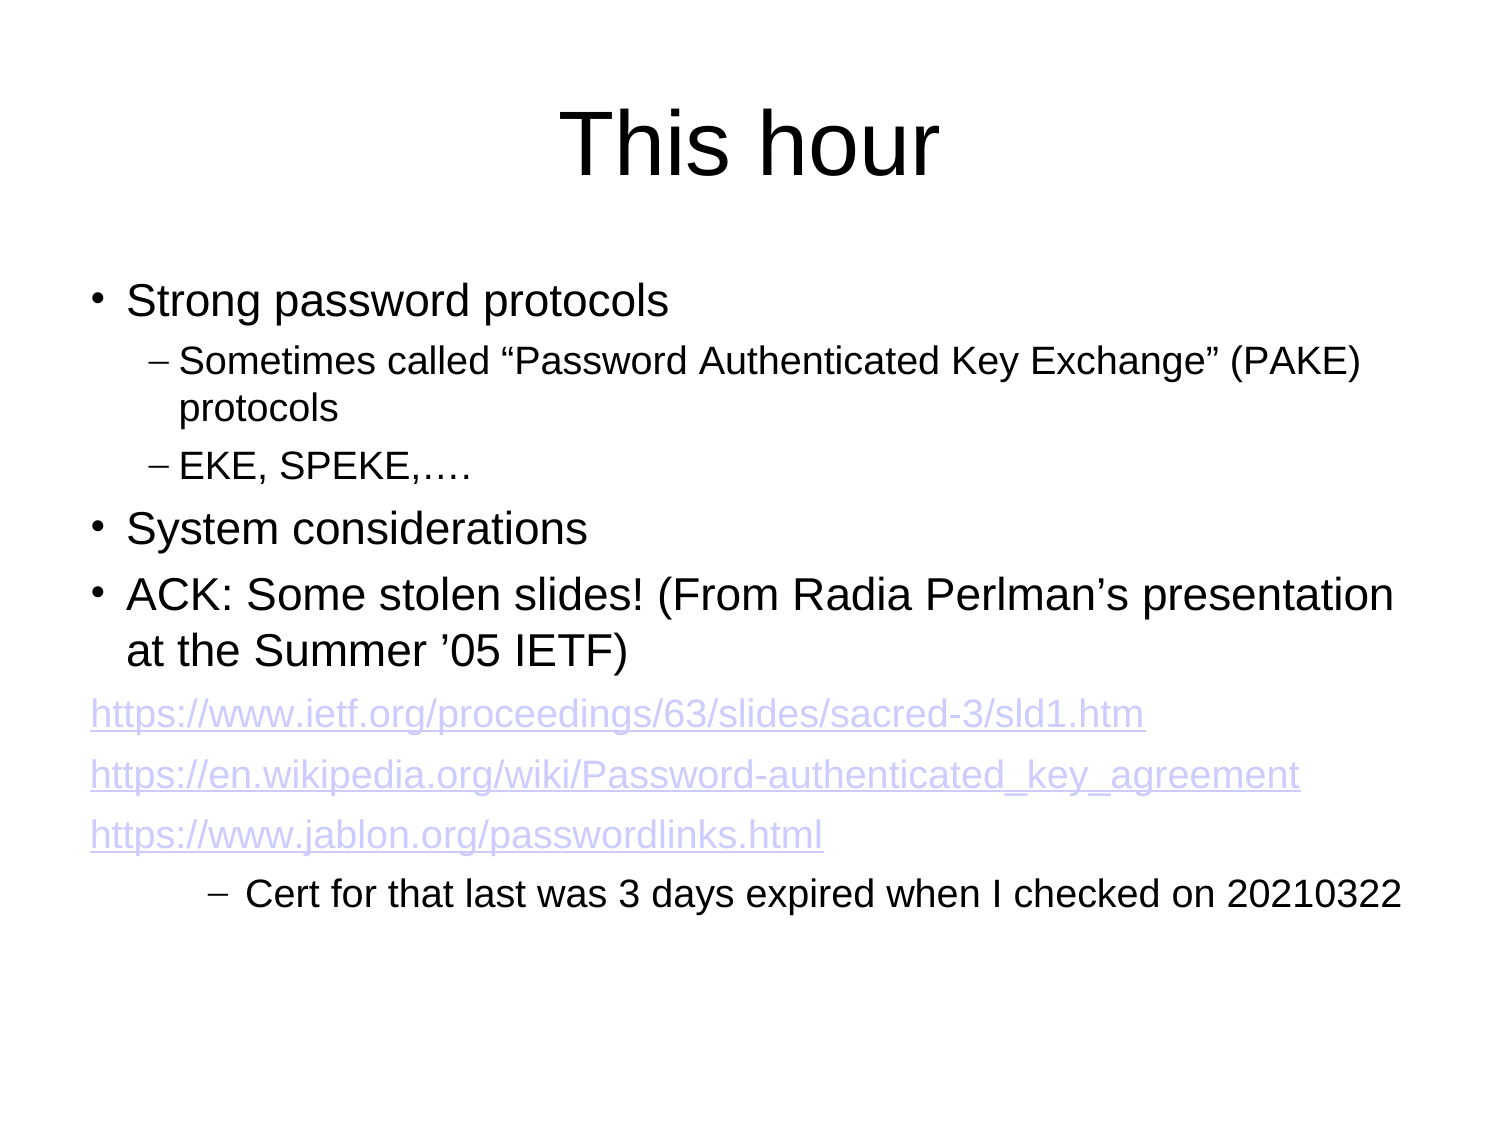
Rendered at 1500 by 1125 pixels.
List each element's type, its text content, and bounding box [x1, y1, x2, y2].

title This hour [75, 45, 1426, 233]
list Strong password protocols Sometimes called “Password Authenticated Key Exchange” (PAKE) protocols EKE, SPEKE,…. System considerations ACK: Some stolen slides! (From Radia Perlman’s presentation at the Summer ’05 IETF) https://www.ietf.org/proceedings/63/slides/sacred-3/sld1.htm https://en.wikipedia.org/wiki/Password-authenticated_key_agreement https://www.jablon.org/passwordlinks.html Cert for that last was 3 days expired when I checked on 20210322 [75, 262, 1426, 1005]
